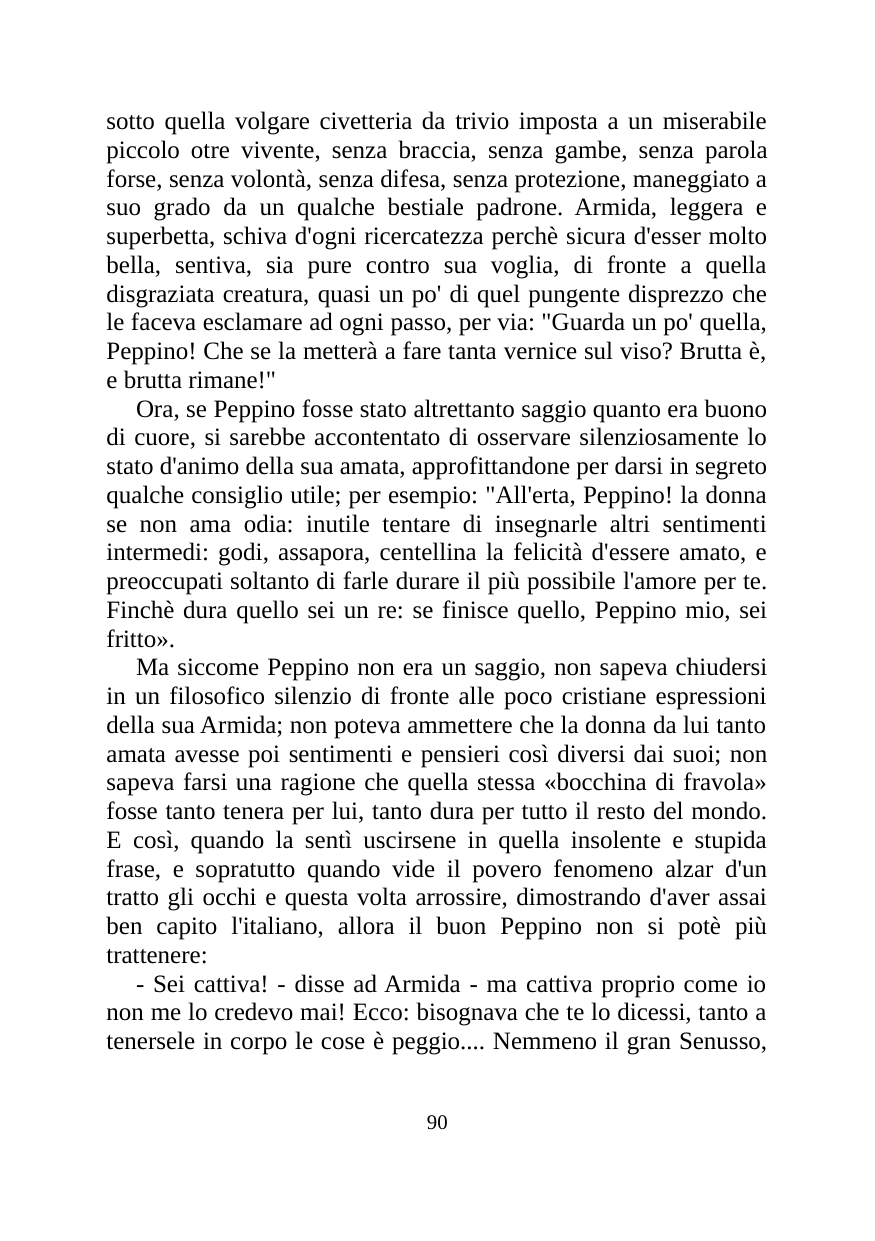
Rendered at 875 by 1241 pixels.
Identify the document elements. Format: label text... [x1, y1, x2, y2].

text Ora, se Peppino fosse stato altrettanto saggio quanto era buono di cuore, si sarebbe accontentato di osservare silenziosamente lo stato d'animo della sua amata, approfittandone per darsi in segreto qualche consiglio utile; per esempio: "All'erta, Peppino! la donna se non ama odia: inutile tentare di insegnarle altri sentimenti intermedi: godi, assapora, centellina la felicità d'essere amato, e preoccupati soltanto di farle durare il più possibile l'amore per te. Finchè dura quello sei un re: se finisce quello, Peppino mio, sei fritto». [106, 394, 768, 652]
text sotto quella volgare civetteria da trivio imposta a un miserabile piccolo otre vivente, senza braccia, senza gambe, senza parola forse, senza volontà, senza difesa, senza protezione, maneggiato a suo grado da un qualche bestiale padrone. Armida, leggera e superbetta, schiva d'ogni ricercatezza perchè sicura d'esser molto bella, sentiva, sia pure contro sua voglia, di fronte a quella disgraziata creatura, quasi un po' di quel pungente disprezzo che le faceva esclamare ad ogni passo, per via: "Guarda un po' quella, Peppino! Che se la metterà a fare tanta vernice sul viso? Brutta è, e brutta rimane!" [106, 106, 768, 394]
text Ma siccome Peppino non era un saggio, non sapeva chiudersi in un filosofico silenzio di fronte alle poco cristiane espressioni della sua Armida; non poteva ammettere che la donna da lui tanto amata avesse poi sentimenti e pensieri così diversi dai suoi; non sapeva farsi una ragione che quella stessa «bocchina di fravola» fosse tanto tenera per lui, tanto dura per tutto il resto del mondo. E così, quando la sentì uscirsene in quella insolente e stupida frase, e sopratutto quando vide il povero fenomeno alzar d'un tratto gli occhi e questa volta arrossire, dimostrando d'aver assai ben capito l'italiano, allora il buon Peppino non si potè più trattenere: [106, 652, 768, 969]
text - Sei cattiva! - disse ad Armida - ma cattiva proprio come io non me lo credevo mai! Ecco: bisognava che te lo dicessi, tanto a tenersele in corpo le cose è peggio.... Nemmeno il gran Senusso, [106, 969, 768, 1055]
